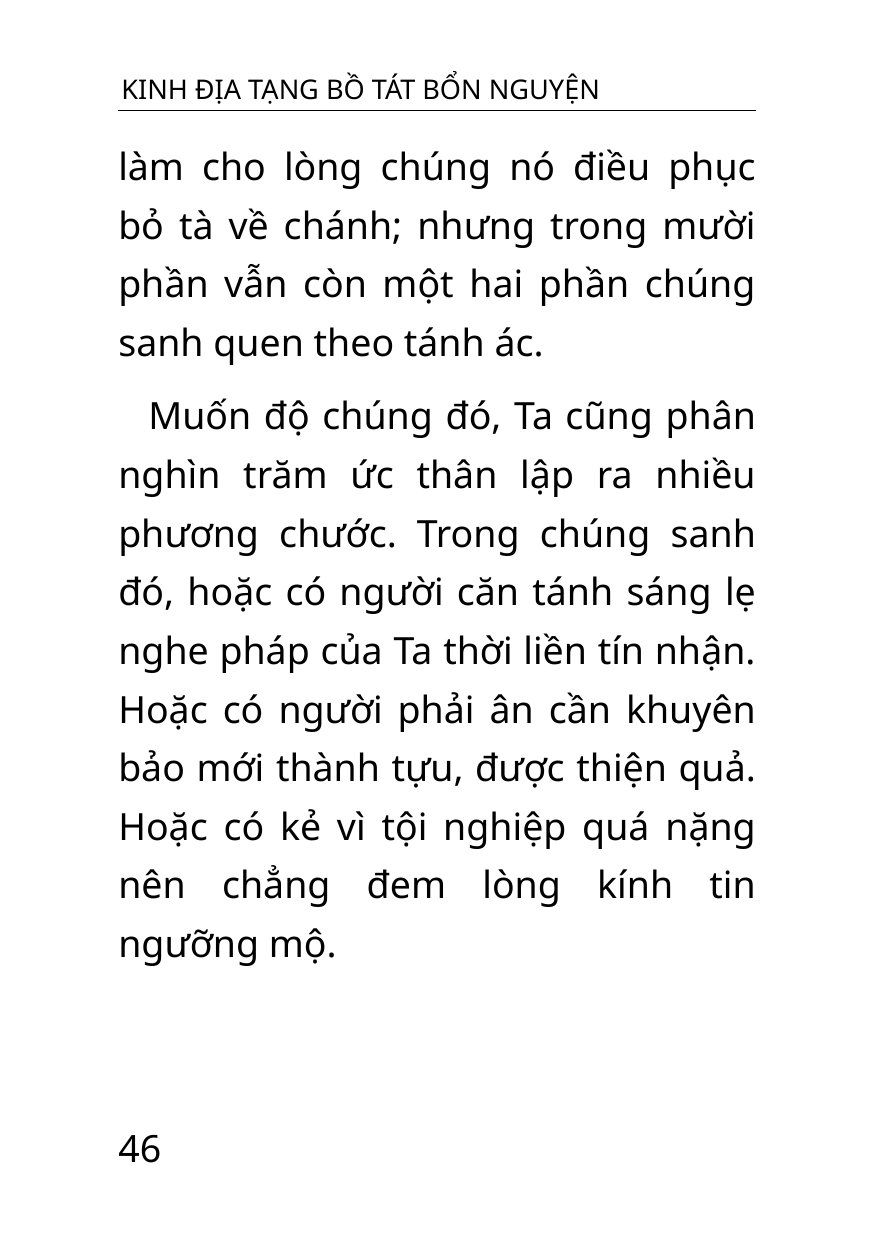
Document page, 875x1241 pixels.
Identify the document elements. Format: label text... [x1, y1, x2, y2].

text làm cho lòng chúng nó điều phục bỏ tà về chánh; nhưng trong mười phần vẫn còn một hai phần chúng sanh quen theo tánh ác. [118, 141, 756, 367]
text Muốn độ chúng đó, Ta cũng phân nghìn trăm ức thân lập ra nhiều phương chước. Trong chúng sanh đó, hoặc có người căn tánh sáng lẹ nghe pháp của Ta thời liền tín nhận. Hoặc có người phải ân cần khuyên bảo mới thành tựu, được thiện quả. Hoặc có kẻ vì tội nghiệp quá nặng nên chẳng đem lòng kính tin ngưỡng mộ. [118, 390, 756, 968]
